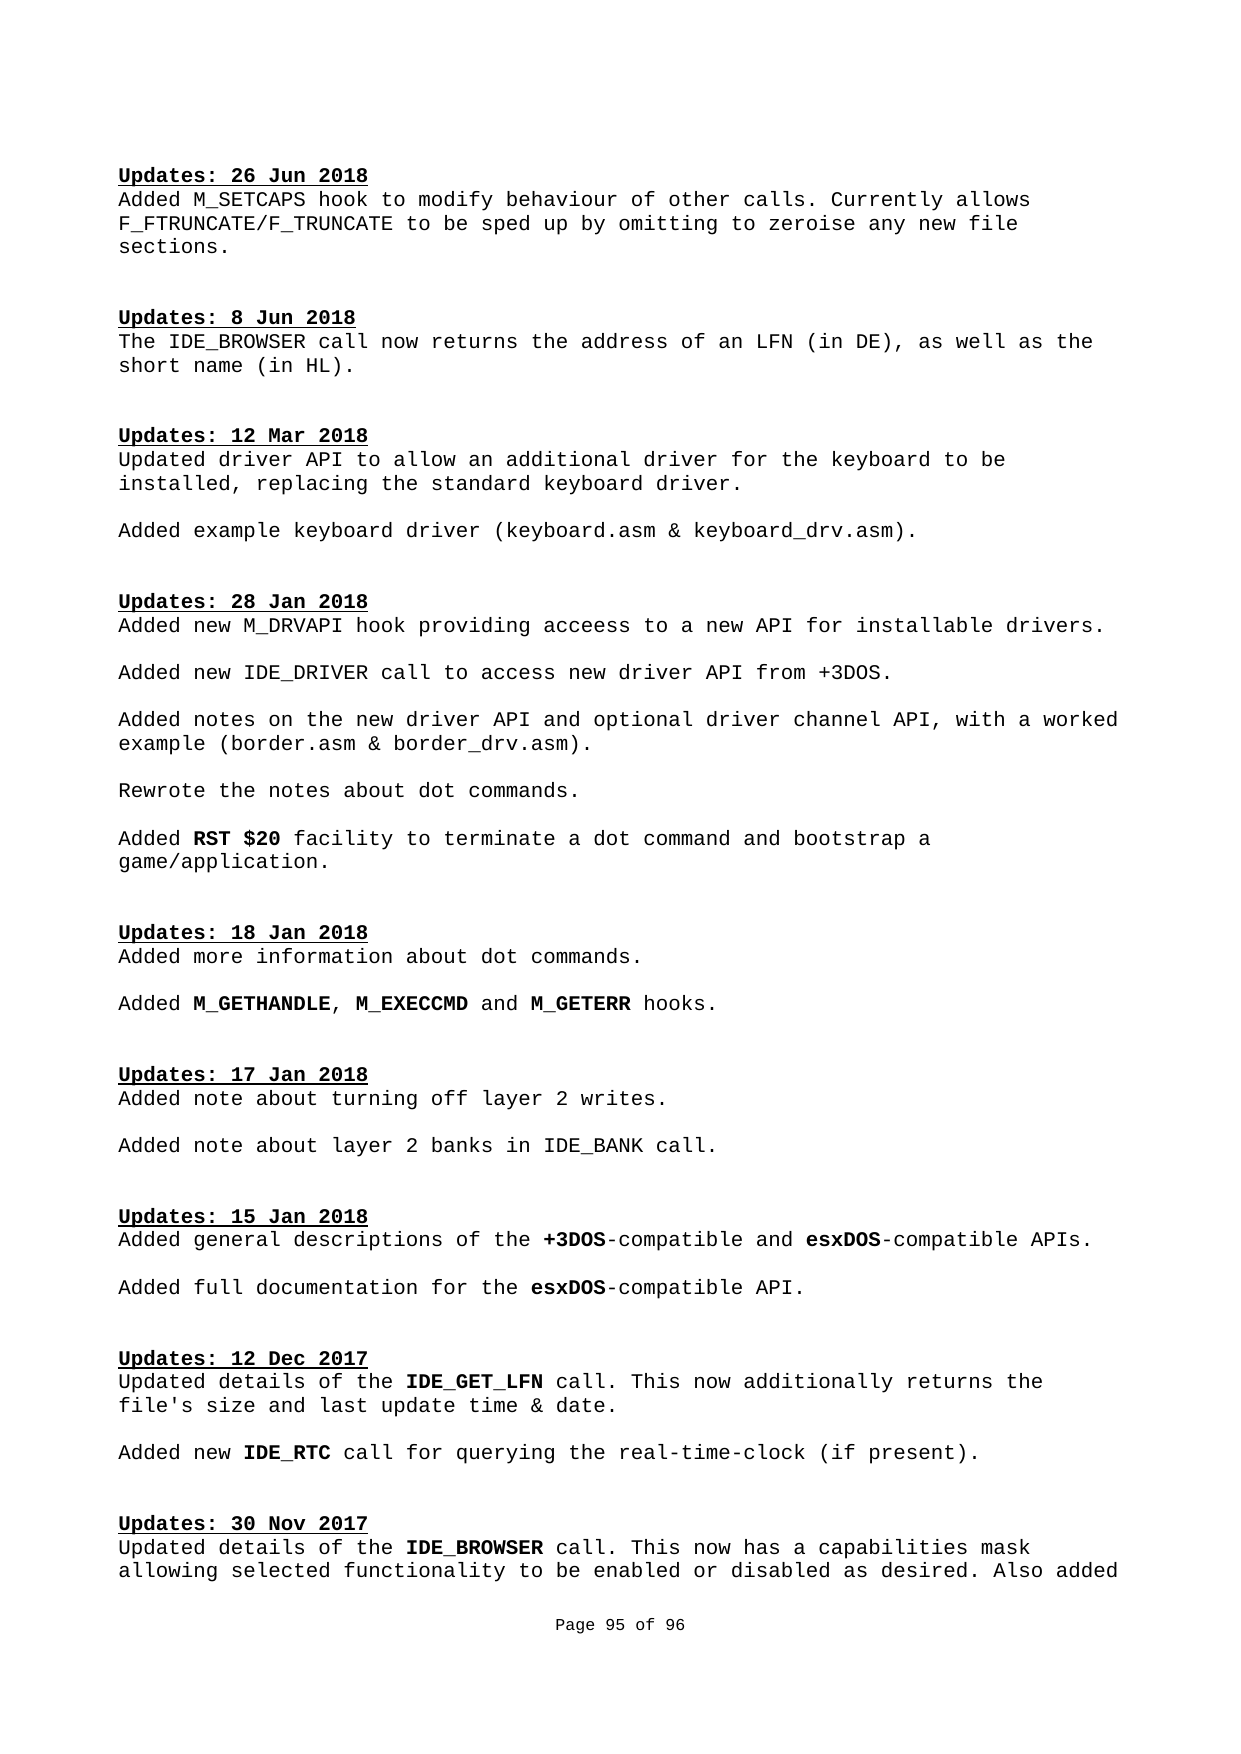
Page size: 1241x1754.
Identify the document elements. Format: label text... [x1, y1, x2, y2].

text Added M_SETCAPS hook to modify behaviour of other calls. Currently allows F_FTRUNCATE/F_TRUNCATE to be sped up by omitting to zeroise any new file sections. [118, 189, 1122, 260]
text Added note about layer 2 banks in IDE_BANK call. [118, 1135, 1122, 1158]
text Updates: 17 Jan 2018 [118, 1064, 1122, 1088]
text Updates: 8 Jun 2018 [118, 307, 1122, 331]
text Added more information about dot commands. [118, 946, 1122, 969]
text Rewrote the notes about dot commands. [118, 780, 1122, 804]
text Added notes on the new driver API and optional driver channel API, with a worked example (border.asm & border_drv.asm). [118, 709, 1122, 757]
text Updates: 12 Mar 2018 [118, 426, 1122, 449]
text Added full documentation for the esxDOS-compatible API. [118, 1277, 1122, 1300]
text Added new IDE_RTC call for querying the real-time-clock (if present). [118, 1442, 1122, 1466]
text Updates: 18 Jan 2018 [118, 922, 1122, 946]
text Added new M_DRVAPI hook providing acceess to a new API for installable drivers. [118, 615, 1122, 638]
text Added note about turning off layer 2 writes. [118, 1088, 1122, 1111]
text Added RST $20 facility to terminate a dot command and bootstrap a game/application. [118, 827, 1122, 875]
text Updates: 26 Jun 2018 [118, 165, 1122, 189]
text Updates: 12 Dec 2017 [118, 1348, 1122, 1371]
text Updated driver API to allow an additional driver for the keyboard to be installed, replacing the standard keyboard driver. [118, 449, 1122, 496]
text Updated details of the IDE_BROWSER call. This now has a capabilities mask allowing selected functionality to be enabled or disabled as desired. Also added [118, 1537, 1122, 1584]
text Added M_GETHANDLE, M_EXECCMD and M_GETERR hooks. [118, 993, 1122, 1017]
text Added new IDE_DRIVER call to access new driver API from +3DOS. [118, 662, 1122, 686]
text The IDE_BROWSER call now returns the address of an LFN (in DE), as well as the short name (in HL). [118, 331, 1122, 378]
text Updated details of the IDE_GET_LFN call. This now additionally returns the file's size and last update time & date. [118, 1371, 1122, 1419]
text Updates: 30 Nov 2017 [118, 1513, 1122, 1537]
text Updates: 28 Jan 2018 [118, 591, 1122, 615]
text Added general descriptions of the +3DOS-compatible and esxDOS-compatible APIs. [118, 1229, 1122, 1253]
text Updates: 15 Jan 2018 [118, 1206, 1122, 1229]
text Added example keyboard driver (keyboard.asm & keyboard_drv.asm). [118, 520, 1122, 544]
